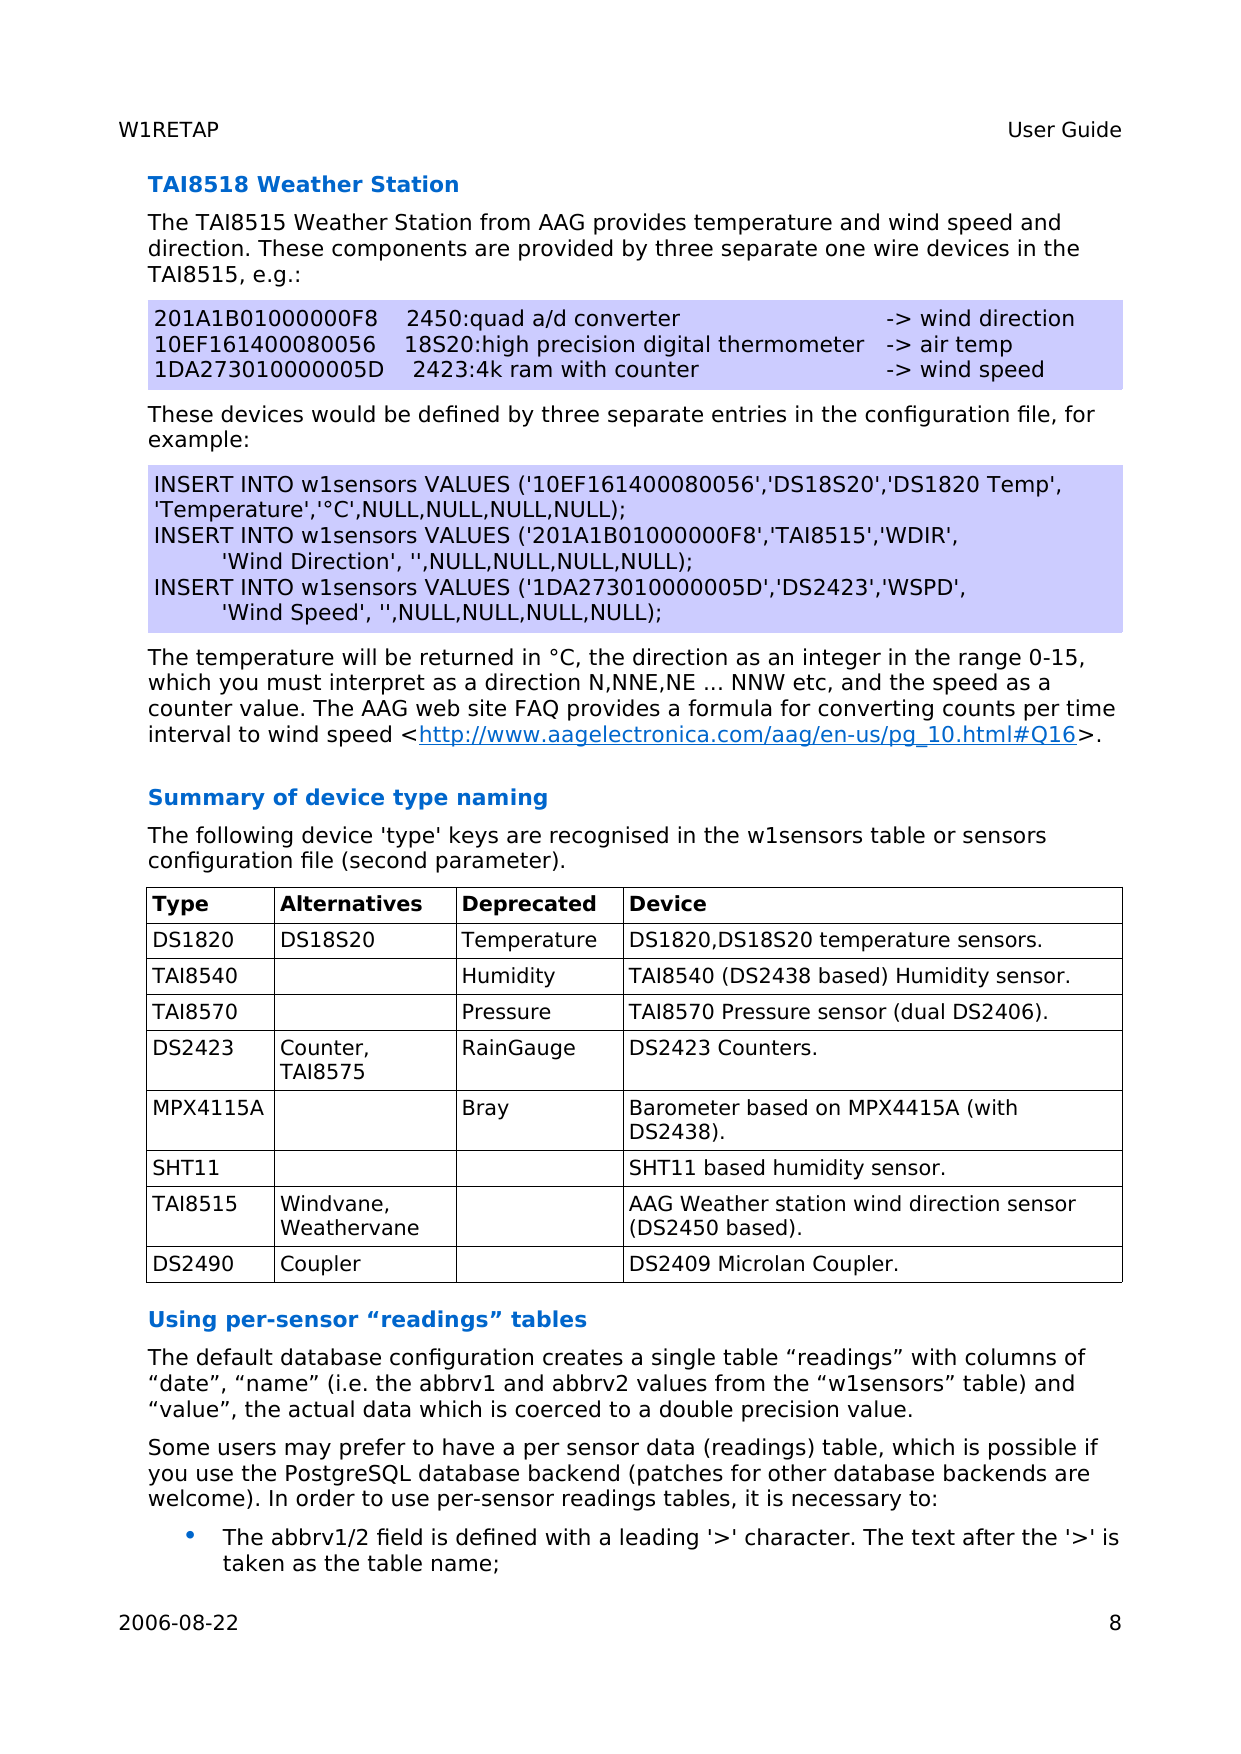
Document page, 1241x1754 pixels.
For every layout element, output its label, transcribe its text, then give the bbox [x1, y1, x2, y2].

text These devices would be defined by three separate entries in the configuration file, for example: [148, 401, 1122, 453]
table_cell Counter, TAI8575 [275, 1031, 456, 1090]
list The abbrv1/2 field is defined with a leading '>' character. The text after the '>' is taken as the table name; [185, 1524, 1122, 1577]
table_cell SHT11 [147, 1151, 274, 1186]
text The temperature will be returned in °C, the direction as an integer in the range 0-15, which you must interpret as a direction N,NNE,NE ... NNW etc, and the speed as a counter value. The AAG web site FAQ provides a formula for converting counts per time interval to wind speed <http://www.aagelectronica.com/aag/en-us/pg_10.html#Q16>. [148, 644, 1122, 747]
table_cell [457, 1247, 623, 1282]
table_cell TAI8570 Pressure sensor (dual DS2406). [624, 995, 1122, 1030]
table_cell Barometer based on MPX4415A (with DS2438). [624, 1091, 1122, 1150]
subtitle Using per-sensor “readings” tables [148, 1307, 1122, 1333]
table_cell [275, 995, 456, 1030]
text Some users may prefer to have a per sensor data (readings) table, which is possible if you use the PostgreSQL database backend (patches for other database backends are welcome). In order to use per-sensor readings tables, it is necessary to: [148, 1435, 1122, 1512]
table_cell [275, 1151, 456, 1186]
table_header Device [624, 888, 1122, 923]
table_cell Pressure [457, 995, 623, 1030]
table_cell TAI8540 (DS2438 based) Humidity sensor. [624, 959, 1122, 994]
text The default database configuration creates a single table “readings” with columns of “date”, “name” (i.e. the abbrv1 and abbrv2 values from the “w1sensors” table) and “value”, the actual data which is coerced to a double precision value. [148, 1345, 1122, 1422]
table_cell DS2409 Microlan Coupler. [624, 1247, 1122, 1282]
table_cell TAI8570 [147, 995, 274, 1030]
table_header Alternatives [275, 888, 456, 923]
text INSERT INTO w1sensors VALUES ('10EF161400080056','DS18S20','DS1820 Temp', 'Temperature','°C',NULL,NULL,NULL,NULL); INSERT INTO w1sensors VALUES ('201A1B01000000F8','TAI8515','WDIR', 'Wind Direction', '',NULL,NULL,NULL,NULL); INSERT INTO w1sensors VALUES ('1DA273010000005D','DS2423','WSPD', 'Wind Speed', '',NULL,NULL,NULL,NULL); [149, 466, 1122, 632]
table_cell Coupler [275, 1247, 456, 1282]
table_cell SHT11 based humidity sensor. [624, 1151, 1122, 1186]
table_cell DS1820,DS18S20 temperature sensors. [624, 924, 1122, 958]
table_cell TAI8515 [147, 1187, 274, 1246]
table_cell TAI8540 [147, 959, 274, 994]
table_cell DS18S20 [275, 924, 456, 958]
table_cell [457, 1151, 623, 1186]
subtitle Summary of device type naming [148, 784, 1122, 810]
table_cell Humidity [457, 959, 623, 994]
table_cell AAG Weather station wind direction sensor (DS2450 based). [624, 1187, 1122, 1246]
table_header Deprecated [457, 888, 623, 923]
table_cell [457, 1187, 623, 1246]
table_cell DS1820 [147, 924, 274, 958]
table_cell Bray [457, 1091, 623, 1150]
table_cell [275, 1091, 456, 1150]
table_cell DS2490 [147, 1247, 274, 1282]
table_cell DS2423 Counters. [624, 1031, 1122, 1090]
table_cell [275, 959, 456, 994]
text The following device 'type' keys are recognised in the w1sensors table or sensors configuration file (second parameter). [148, 823, 1122, 874]
table_cell Temperature [457, 924, 623, 958]
table_header Type [147, 888, 274, 923]
table_cell RainGauge [457, 1031, 623, 1090]
text 201A1B01000000F8 2450:quad a/d converter -> wind direction 10EF161400080056 18S20:high precision digital thermometer -> air temp 1DA273010000005D 2423:4k ram with counter -> wind speed [149, 301, 1122, 389]
table_cell MPX4115A [147, 1091, 274, 1150]
text The TAI8515 Weather Station from AAG provides temperature and wind speed and direction. These components are provided by three separate one wire devices in the TAI8515, e.g.: [148, 210, 1122, 287]
table_cell Windvane, Weathervane [275, 1187, 456, 1246]
subtitle TAI8518 Weather Station [148, 172, 1122, 198]
table_cell DS2423 [147, 1031, 274, 1090]
